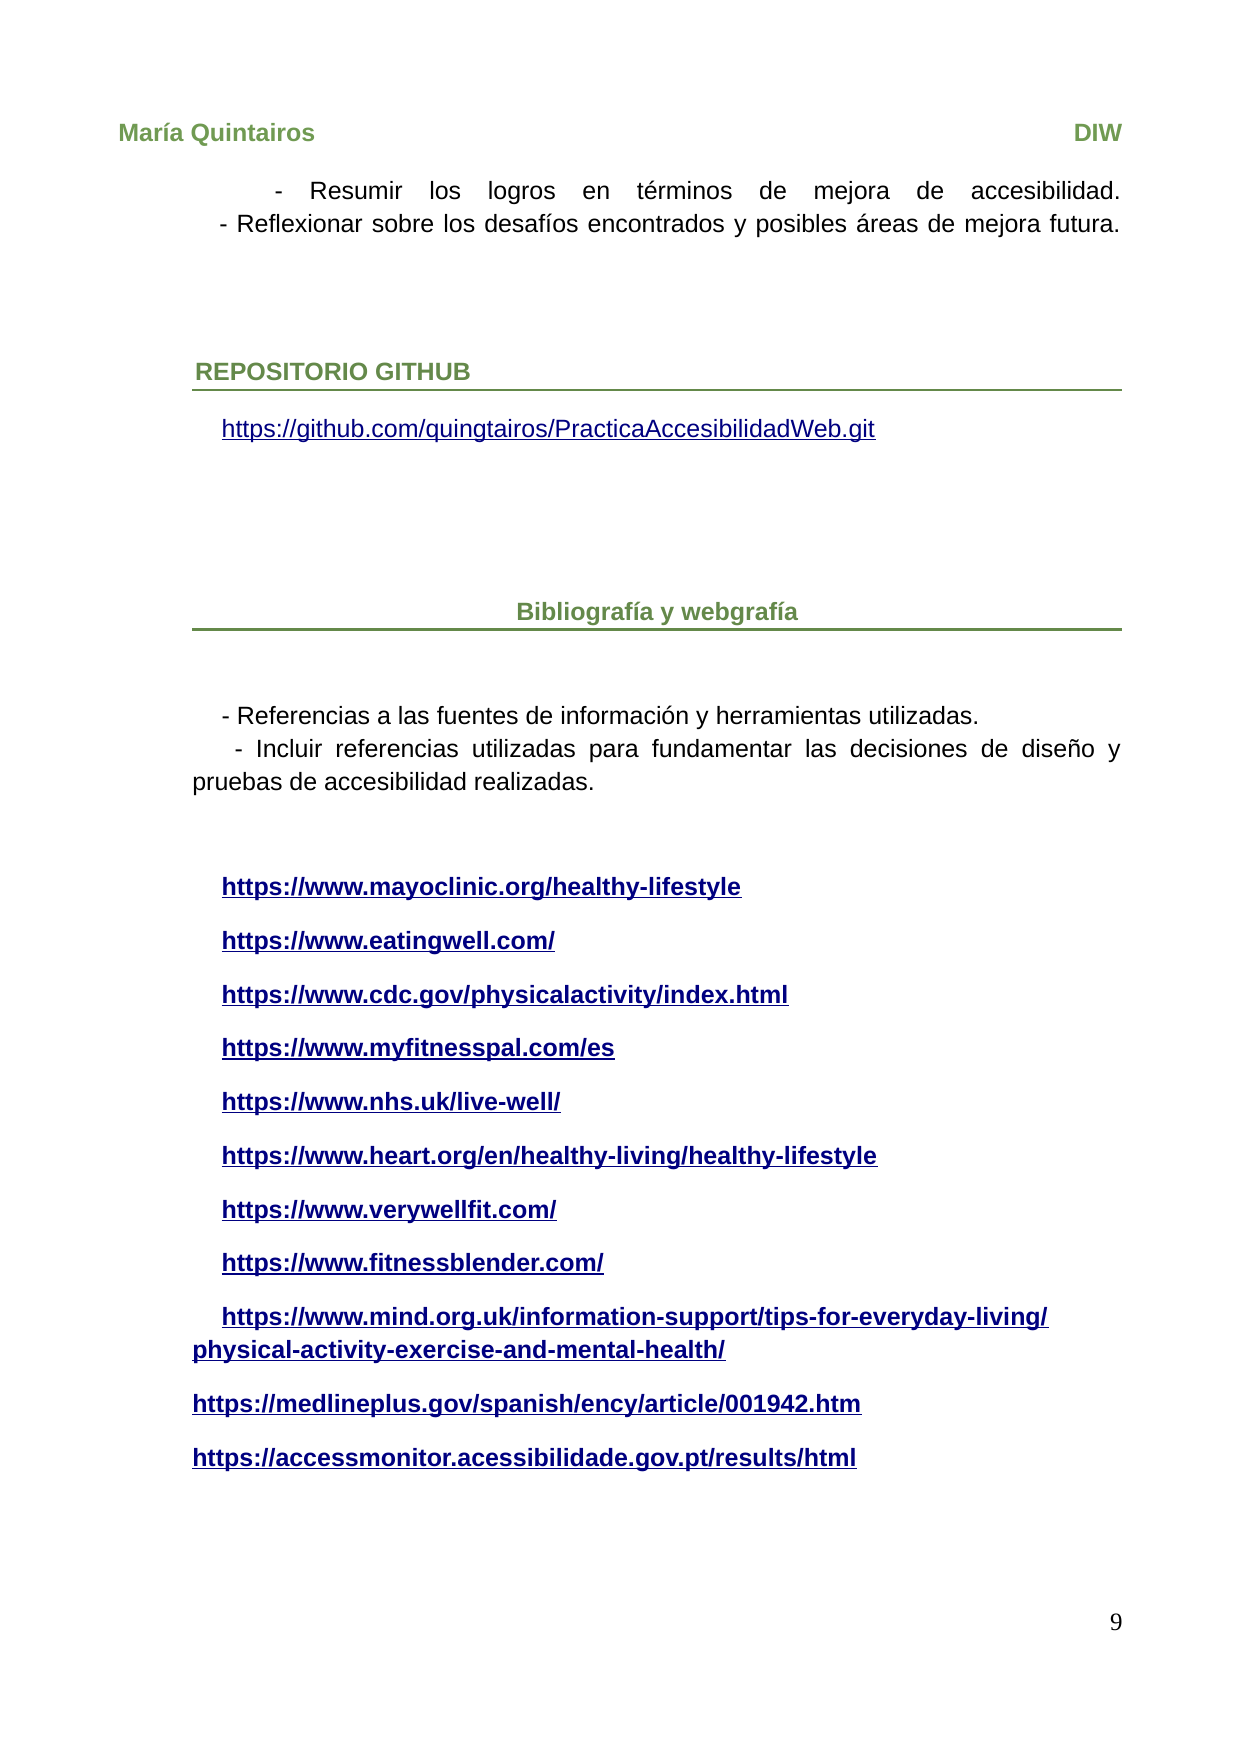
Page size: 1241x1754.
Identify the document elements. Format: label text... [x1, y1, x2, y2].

text https://www.heart.org/en/healthy-living/healthy-lifestyle [192, 1141, 1122, 1169]
text - Incluir referencias utilizadas para fundamentar las decisiones de diseño y pruebas de accesibilidad realizadas. [192, 734, 1122, 796]
text https://www.mayoclinic.org/healthy-lifestyle [192, 872, 1122, 901]
text https://www.mind.org.uk/information-support/tips-for-everyday-living/physical-activity-exercise-and-mental-health/ [192, 1302, 1122, 1364]
text https://medlineplus.gov/spanish/ency/article/001942.htm [118, 1389, 1122, 1418]
text https://accessmonitor.acessibilidade.gov.pt/results/html [118, 1443, 1122, 1471]
text - Referencias a las fuentes de información y herramientas utilizadas. [192, 701, 1122, 730]
text https://www.myfitnesspal.com/es [192, 1033, 1122, 1062]
text https://www.eatingwell.com/ [192, 926, 1122, 954]
text - Resumir los logros en términos de mejora de accesibilidad. - Reflexionar sobre los desafíos encontrados y posibles áreas de mejora futura. [192, 176, 1122, 271]
subtitle REPOSITORIO GITHUB [192, 354, 1122, 389]
text https://github.com/quingtairos/PracticaAccesibilidadWeb.git [192, 413, 1122, 442]
text https://www.nhs.uk/live-well/ [192, 1087, 1122, 1116]
text https://www.fitnessblender.com/ [192, 1248, 1122, 1277]
text https://www.verywellfit.com/ [192, 1194, 1122, 1223]
text https://www.cdc.gov/physicalactivity/index.html [192, 979, 1122, 1008]
subtitle Bibliografía y webgrafía [192, 594, 1122, 628]
